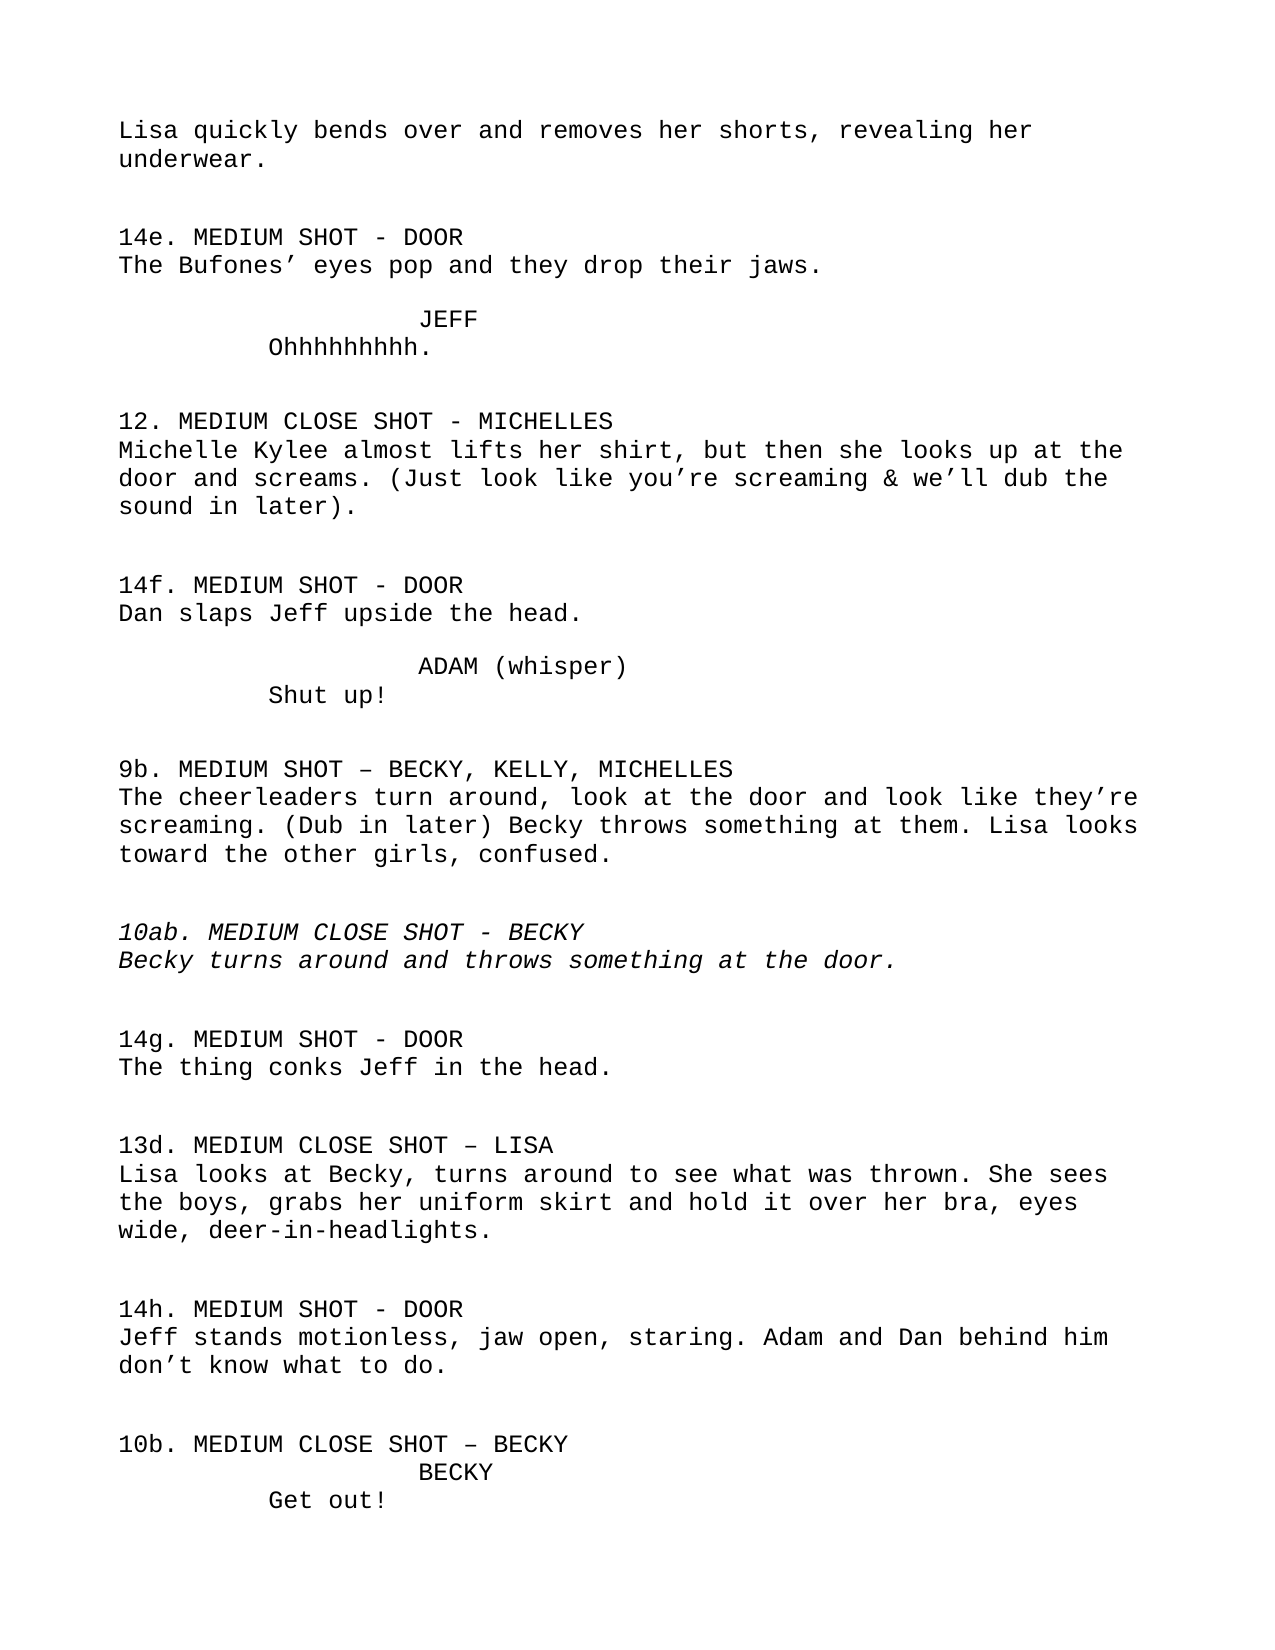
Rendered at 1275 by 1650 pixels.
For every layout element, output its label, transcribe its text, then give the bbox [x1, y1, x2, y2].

text Jeff stands motionless, jaw open, staring. Adam and Dan behind him don’t know what to do. [118, 1325, 1157, 1381]
subtitle 14f. MEDIUM SHOT - DOOR [118, 572, 1157, 601]
text Becky turns around and throws something at the door. [118, 948, 1157, 976]
text ADAM (whisper) [118, 654, 1157, 682]
text Ohhhhhhhhh. [268, 335, 1007, 363]
text BECKY [118, 1460, 1157, 1488]
subtitle 9b. MEDIUM SHOT – BECKY, KELLY, MICHELLES [118, 756, 1157, 785]
subtitle 10b. MEDIUM CLOSE SHOT – BECKY [118, 1431, 1157, 1460]
subtitle 14g. MEDIUM SHOT - DOOR [118, 1026, 1157, 1055]
subtitle 14e. MEDIUM SHOT - DOOR [118, 225, 1157, 253]
subtitle 10ab. MEDIUM CLOSE SHOT - BECKY [118, 920, 1157, 948]
text Get out! [268, 1488, 1007, 1516]
text The cheerleaders turn around, look at the door and look like they’re screaming. (Dub in later) Becky throws something at them. Lisa looks toward the other girls, confused. [118, 785, 1157, 870]
subtitle 13d. MEDIUM CLOSE SHOT – LISA [118, 1133, 1157, 1161]
text The Bufones’ eyes pop and they drop their jaws. [118, 253, 1157, 281]
text Lisa looks at Becky, turns around to see what was thrown. She sees the boys, grabs her uniform skirt and hold it over her bra, eyes wide, deer-in-headlights. [118, 1161, 1157, 1246]
text Dan slaps Jeff upside the head. [118, 601, 1157, 629]
text Lisa quickly bends over and removes her shorts, revealing her underwear. [118, 118, 1157, 175]
subtitle 14h. MEDIUM SHOT - DOOR [118, 1296, 1157, 1325]
text JEFF [118, 306, 1157, 335]
text Michelle Kylee almost lifts her shirt, but then she looks up at the door and screams. (Just look like you’re screaming & we’ll dub the sound in later). [118, 437, 1157, 522]
subtitle 12. MEDIUM CLOSE SHOT - MICHELLES [118, 409, 1157, 437]
text The thing conks Jeff in the head. [118, 1055, 1157, 1083]
text Shut up! [268, 682, 1007, 711]
